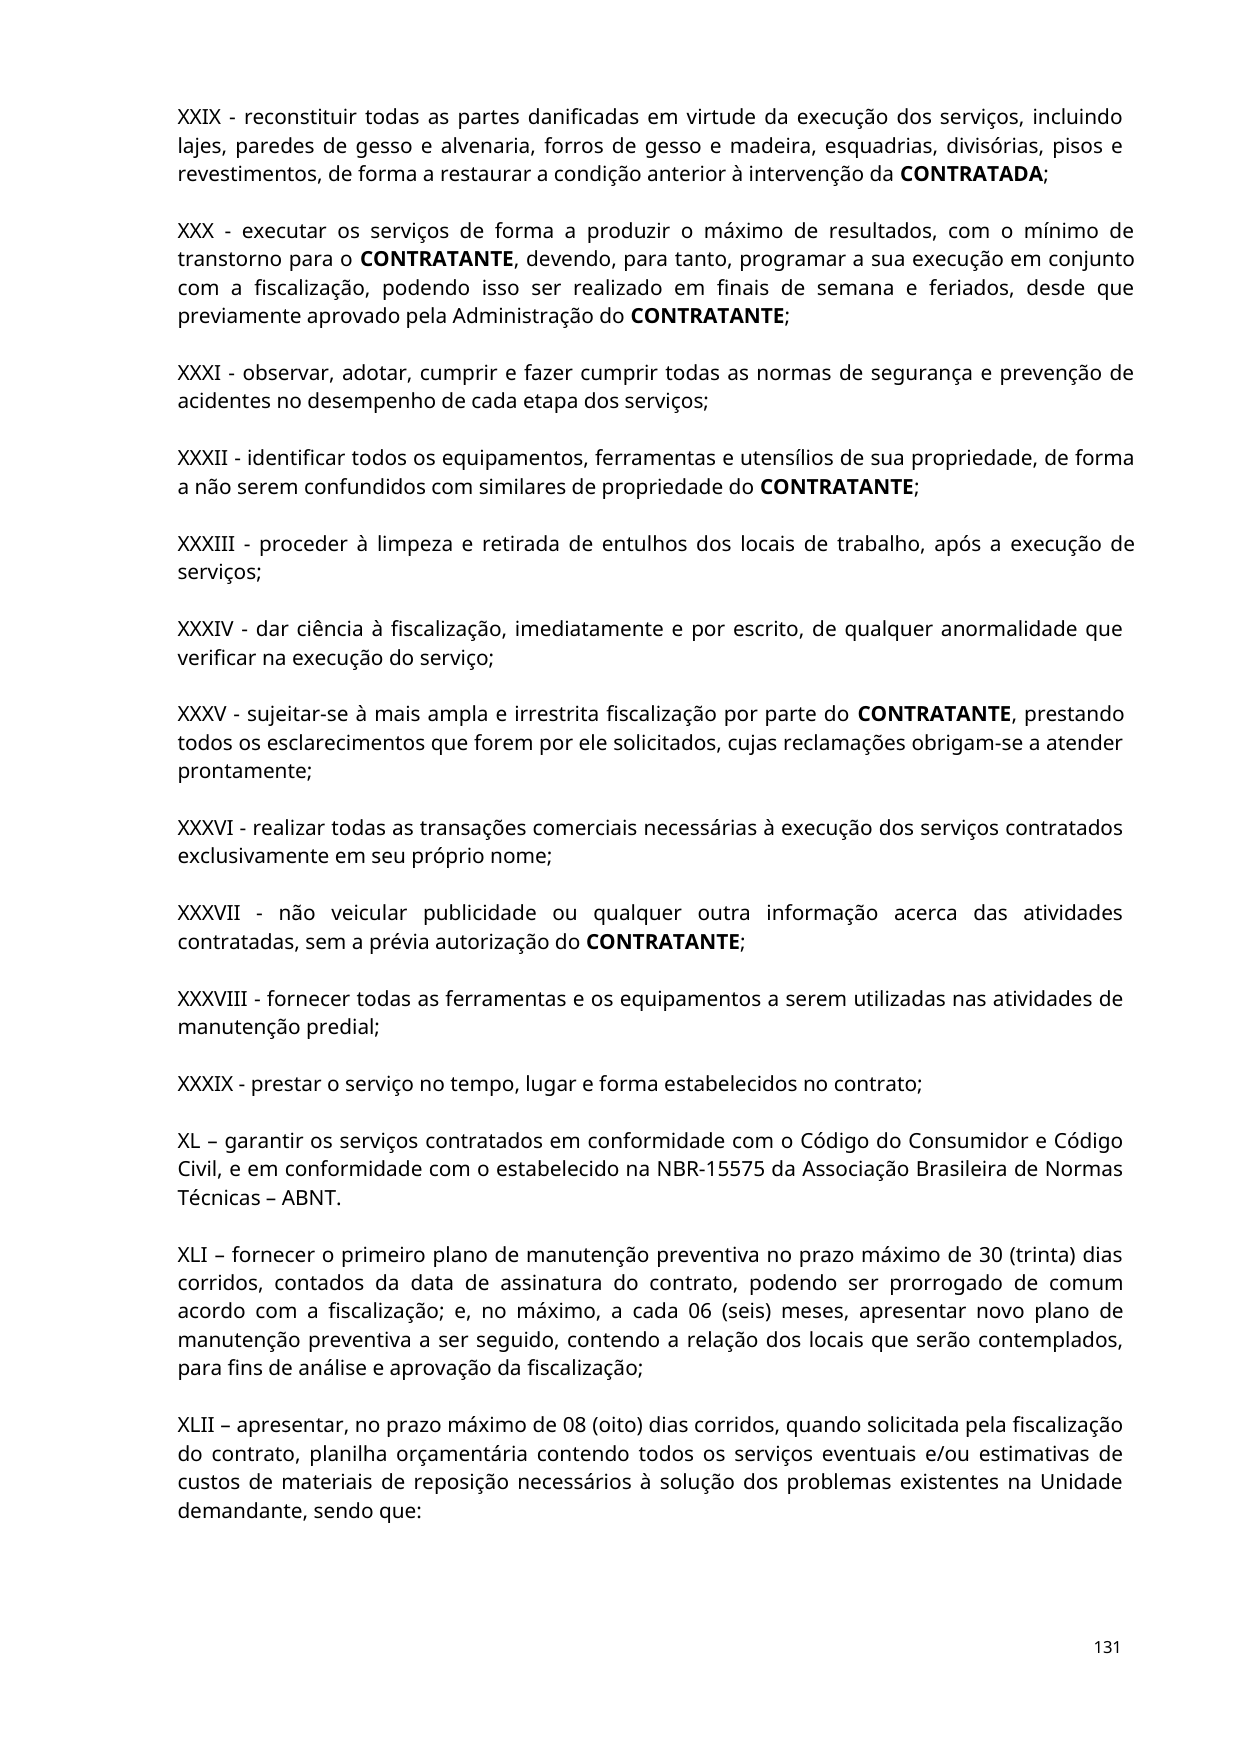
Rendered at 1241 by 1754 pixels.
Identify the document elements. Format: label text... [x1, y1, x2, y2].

text XLI – fornecer o primeiro plano de manutenção preventiva no prazo máximo de 30 (trinta) dias corridos, contados da data de assinatura do contrato, podendo ser prorrogado de comum acordo com a fiscalização; e, no máximo, a cada 06 (seis) meses, apresentar novo plano de manutenção preventiva a ser seguido, contendo a relação dos locais que serão contemplados, para fins de análise e aprovação da fiscalização; [177, 1240, 1124, 1382]
text XL – garantir os serviços contratados em conformidade com o Código do Consumidor e Código Civil, e em conformidade com o estabelecido na NBR-15575 da Associação Brasileira de Normas Técnicas – ABNT. [177, 1126, 1124, 1211]
text XXXVII - não veicular publicidade ou qualquer outra informação acerca das atividades contratadas, sem a prévia autorização do CONTRATANTE; [177, 898, 1124, 955]
text XXXV - sujeitar-se à mais ampla e irrestrita fiscalização por parte do CONTRATANTE, prestando todos os esclarecimentos que forem por ele solicitados, cujas reclamações obrigam-se a atender prontamente; [177, 699, 1124, 785]
text XXXII - identificar todos os equipamentos, ferramentas e utensílios de sua propriedade, de forma a não serem confundidos com similares de propriedade do CONTRATANTE; [177, 443, 1136, 500]
text XXX - executar os serviços de forma a produzir o máximo de resultados, com o mínimo de transtorno para o CONTRATANTE, devendo, para tanto, programar a sua execução em conjunto com a fiscalização, podendo isso ser realizado em finais de semana e feriados, desde que previamente aprovado pela Administração do CONTRATANTE; [177, 216, 1136, 330]
text XXXVIII - fornecer todas as ferramentas e os equipamentos a serem utilizadas nas atividades de manutenção predial; [177, 984, 1124, 1041]
text XXXI - observar, adotar, cumprir e fazer cumprir todas as normas de segurança e prevenção de acidentes no desempenho de cada etapa dos serviços; [177, 358, 1136, 415]
text XXIX - reconstituir todas as partes danificadas em virtude da execução dos serviços, incluindo lajes, paredes de gesso e alvenaria, forros de gesso e madeira, esquadrias, divisórias, pisos e revestimentos, de forma a restaurar a condição anterior à intervenção da CONTRATADA; [177, 102, 1124, 188]
text XXXIX - prestar o serviço no tempo, lugar e forma estabelecidos no contrato; [177, 1069, 1124, 1098]
text XXXIII - proceder à limpeza e retirada de entulhos dos locais de trabalho, após a execução de serviços; [177, 529, 1136, 586]
text XXXVI - realizar todas as transações comerciais necessárias à execução dos serviços contratados exclusivamente em seu próprio nome; [177, 813, 1124, 870]
text XXXIV - dar ciência à fiscalização, imediatamente e por escrito, de qualquer anormalidade que verificar na execução do serviço; [177, 614, 1124, 671]
text XLII – apresentar, no prazo máximo de 08 (oito) dias corridos, quando solicitada pela fiscalização do contrato, planilha orçamentária contendo todos os serviços eventuais e/ou estimativas de custos de materiais de reposição necessários à solução dos problemas existentes na Unidade demandante, sendo que: [177, 1410, 1124, 1524]
